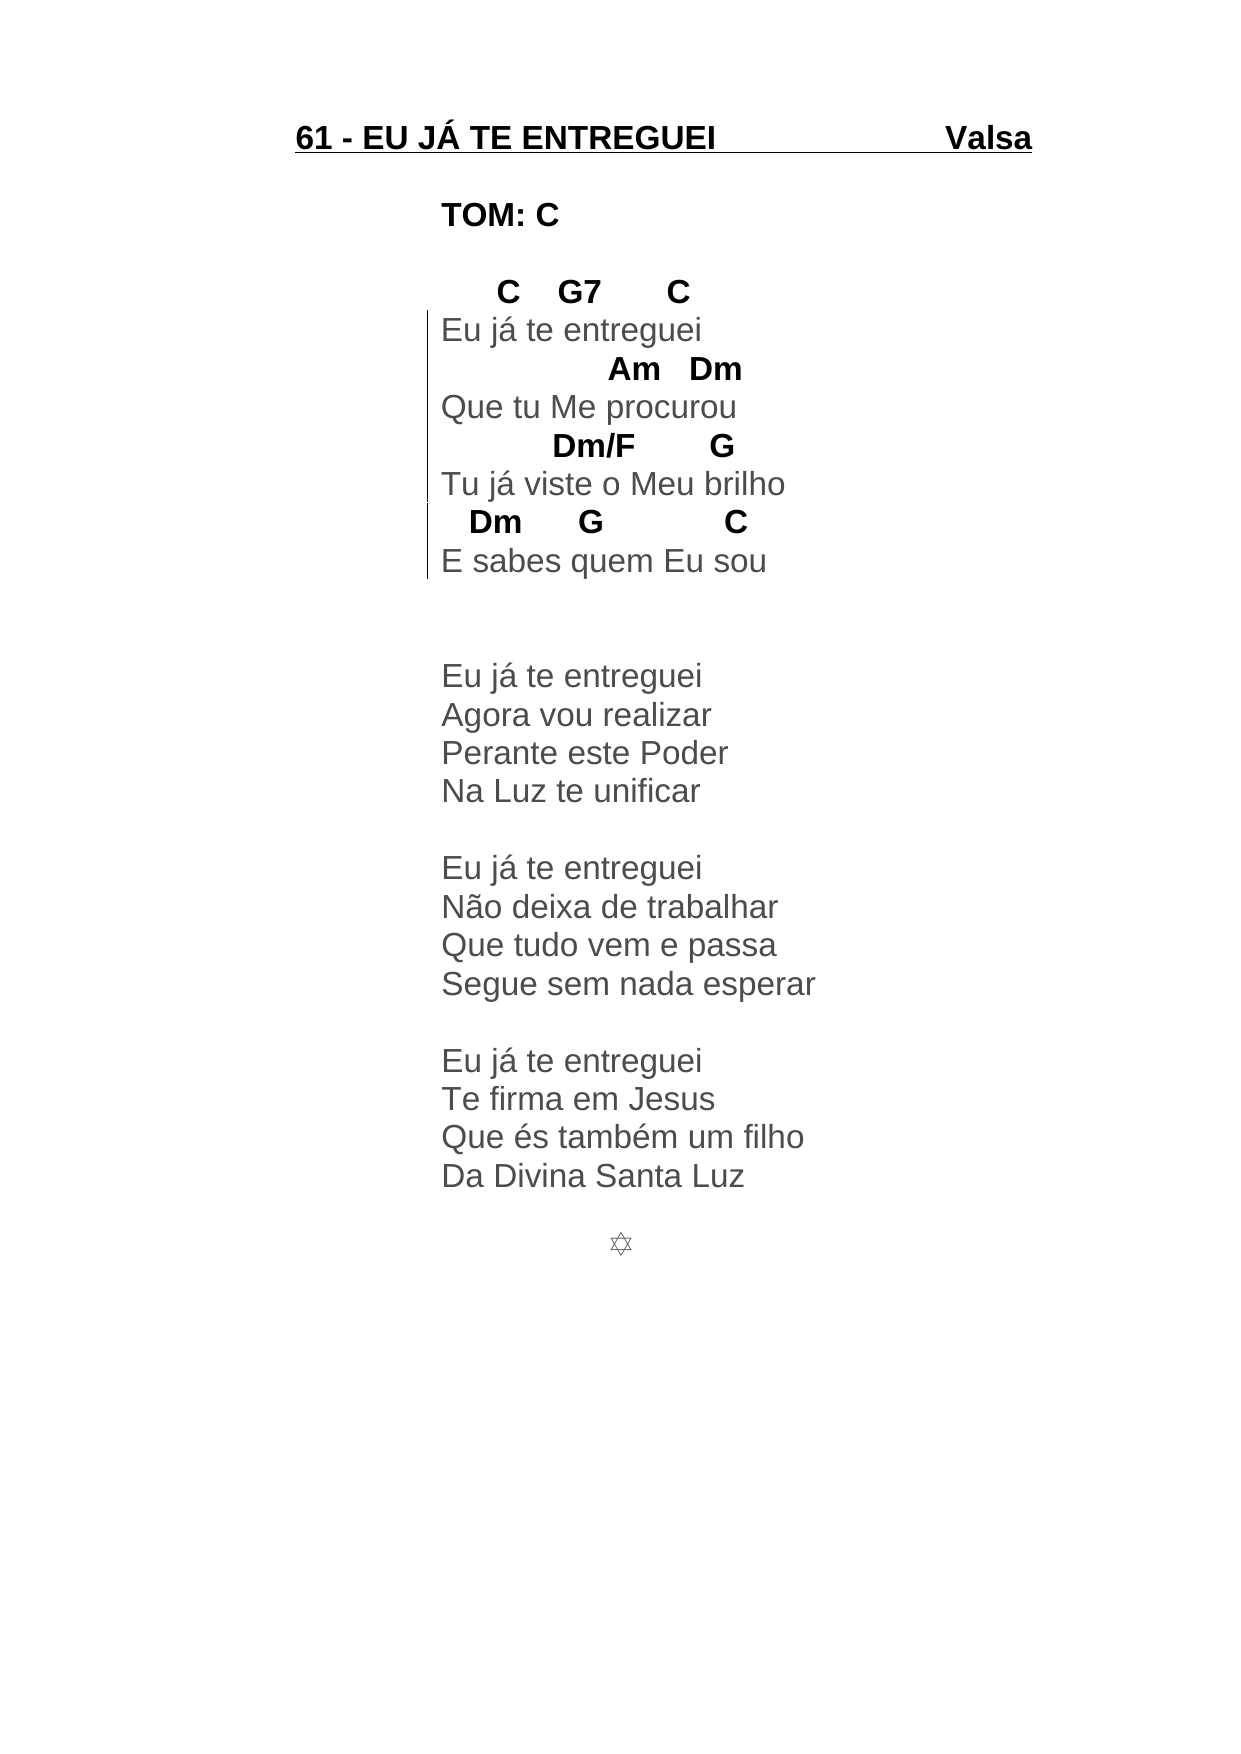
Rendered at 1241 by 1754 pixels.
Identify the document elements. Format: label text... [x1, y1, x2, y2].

text Não deixa de trabalhar [441, 887, 1152, 925]
text Dm G C [428, 502, 1152, 541]
text 61 - EU JÁ TE ENTREGUEI Valsa [295, 118, 1152, 157]
text Perante este Poder [441, 733, 1152, 772]
text Eu já te entreguei [441, 848, 1152, 887]
text Eu já te entreguei [441, 656, 1152, 695]
text Na Luz te unificar [441, 772, 1152, 810]
text Que tu Me procurou [428, 387, 1152, 426]
text Eu já te entreguei [428, 310, 1152, 349]
text Am Dm [428, 349, 1152, 387]
text Da Divina Santa Luz [441, 1156, 1152, 1194]
text Eu já te entreguei [441, 1041, 1152, 1079]
text Dm/F G [428, 426, 1152, 464]
text Te firma em Jesus [441, 1079, 1152, 1117]
text TOM: C [441, 195, 1152, 233]
text Tu já viste o Meu brilho [428, 464, 1152, 502]
text E sabes quem Eu sou [428, 541, 1152, 579]
text  [441, 1233, 1152, 1263]
text Que tudo vem e passa [441, 925, 1152, 964]
text Segue sem nada esperar [441, 964, 1152, 1002]
text Agora vou realizar [441, 695, 1152, 733]
text C G7 C [441, 272, 1152, 310]
text Que és também um filho [441, 1117, 1152, 1156]
